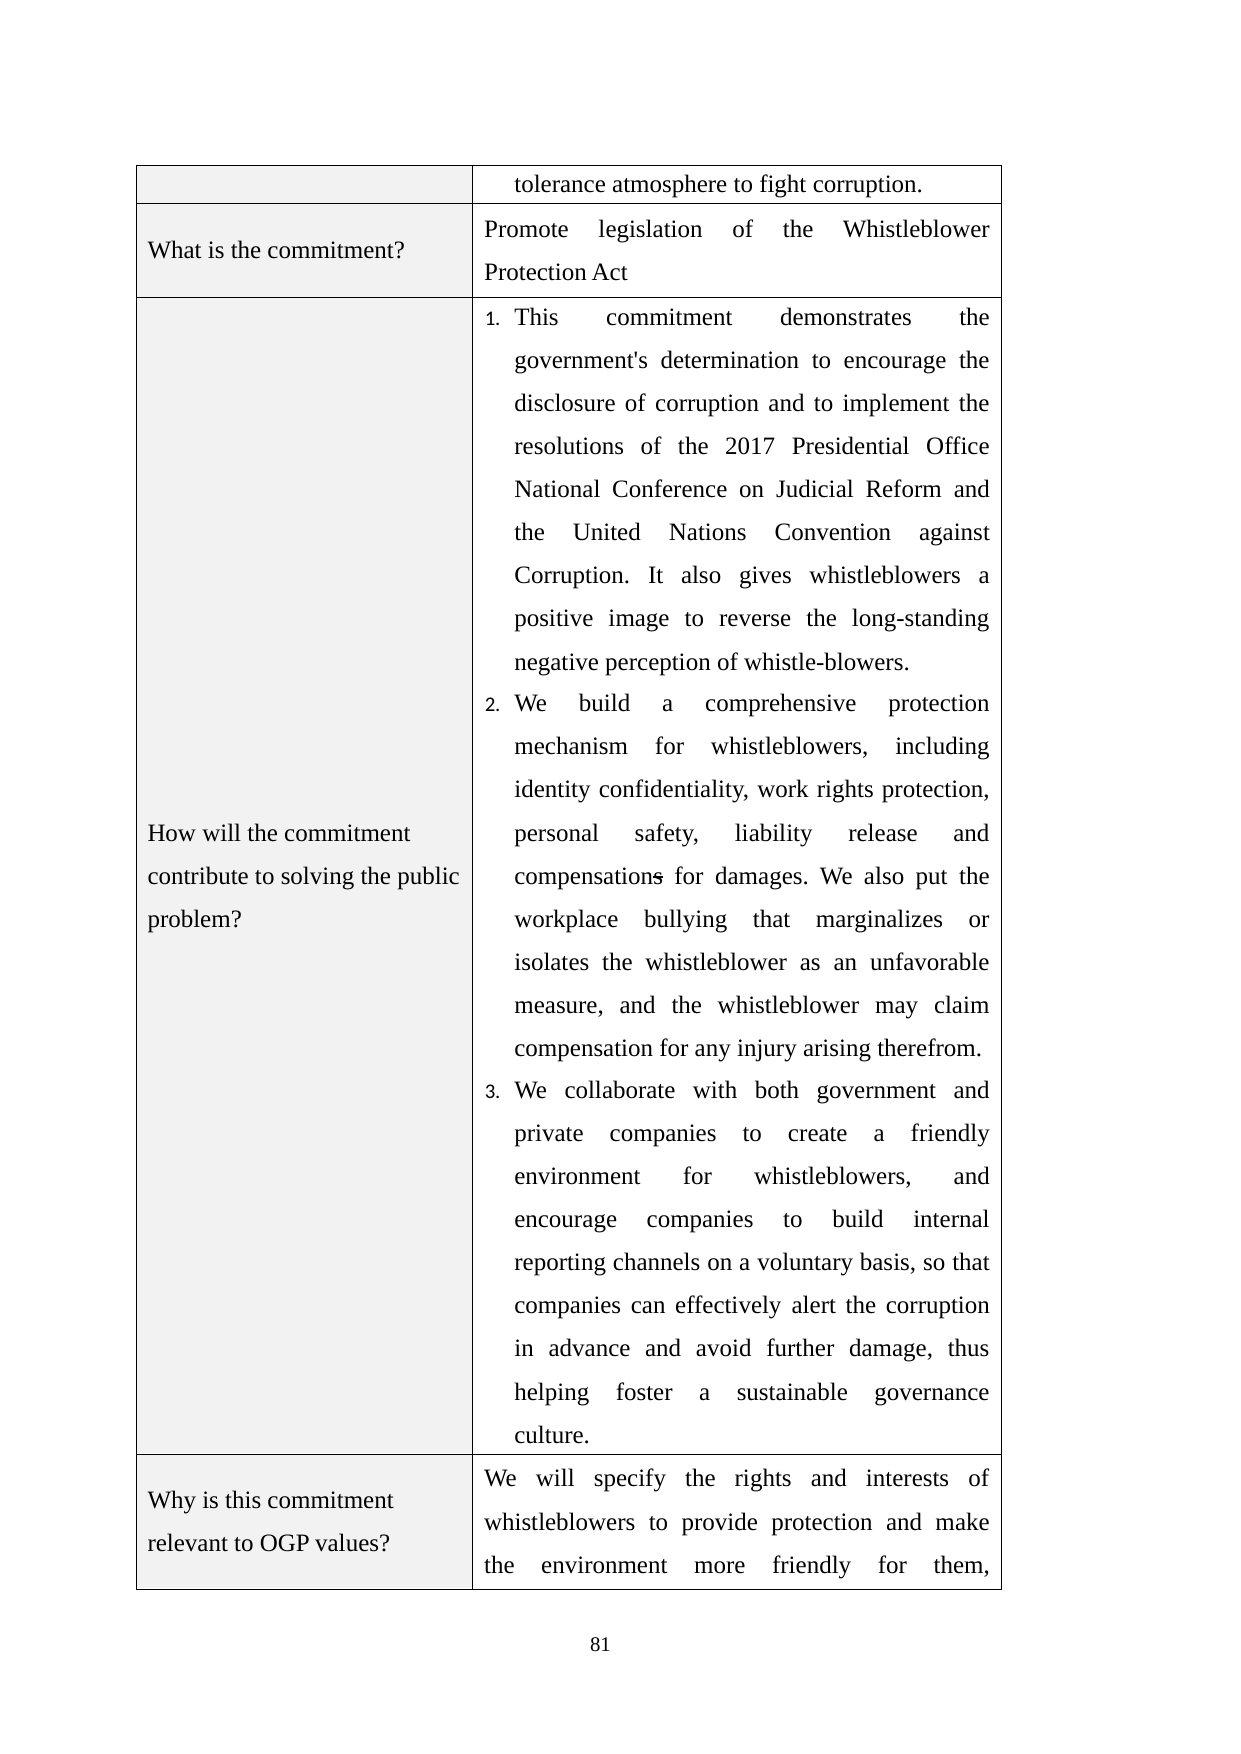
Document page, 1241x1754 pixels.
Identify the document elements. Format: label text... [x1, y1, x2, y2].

table_cell tolerance atmosphere to fight corruption. [473, 166, 1001, 203]
table_cell Why is this commitment relevant to OGP values? [137, 1455, 472, 1588]
table_cell Promote legislation of the Whistleblower Protection Act [473, 204, 1001, 297]
table_cell How will the commitment contribute to solving the public problem? [137, 298, 472, 1453]
table_cell This commitment demonstrates the government's determination to encourage the disclosure of corruption and to implement the resolutions of the 2017 Presidential Office National Conference on Judicial Reform and the United Nations Convention against Corruption. It also gives whistleblowers a positive image to reverse the long-standing negative perception of whistle-blowers. We build a comprehensive protection mechanism for whistleblowers, including identity confidentiality, work rights protection, personal safety, liability release and compensations for damages. We also put the workplace bullying that marginalizes or isolates the whistleblower as an unfavorable measure, and the whistleblower may claim compensation for any injury arising therefrom. We collaborate with both government and private companies to create a friendly environment for whistleblowers, and encourage companies to build internal reporting channels on a voluntary basis, so that companies can effectively alert the corruption in advance and avoid further damage, thus helping foster a sustainable governance culture. [473, 298, 1001, 1453]
table_cell [137, 166, 472, 203]
table_cell What is the commitment? [137, 204, 472, 297]
table_cell We will specify the rights and interests of whistleblowers to provide protection and make the environment more friendly for them, [473, 1455, 1001, 1588]
